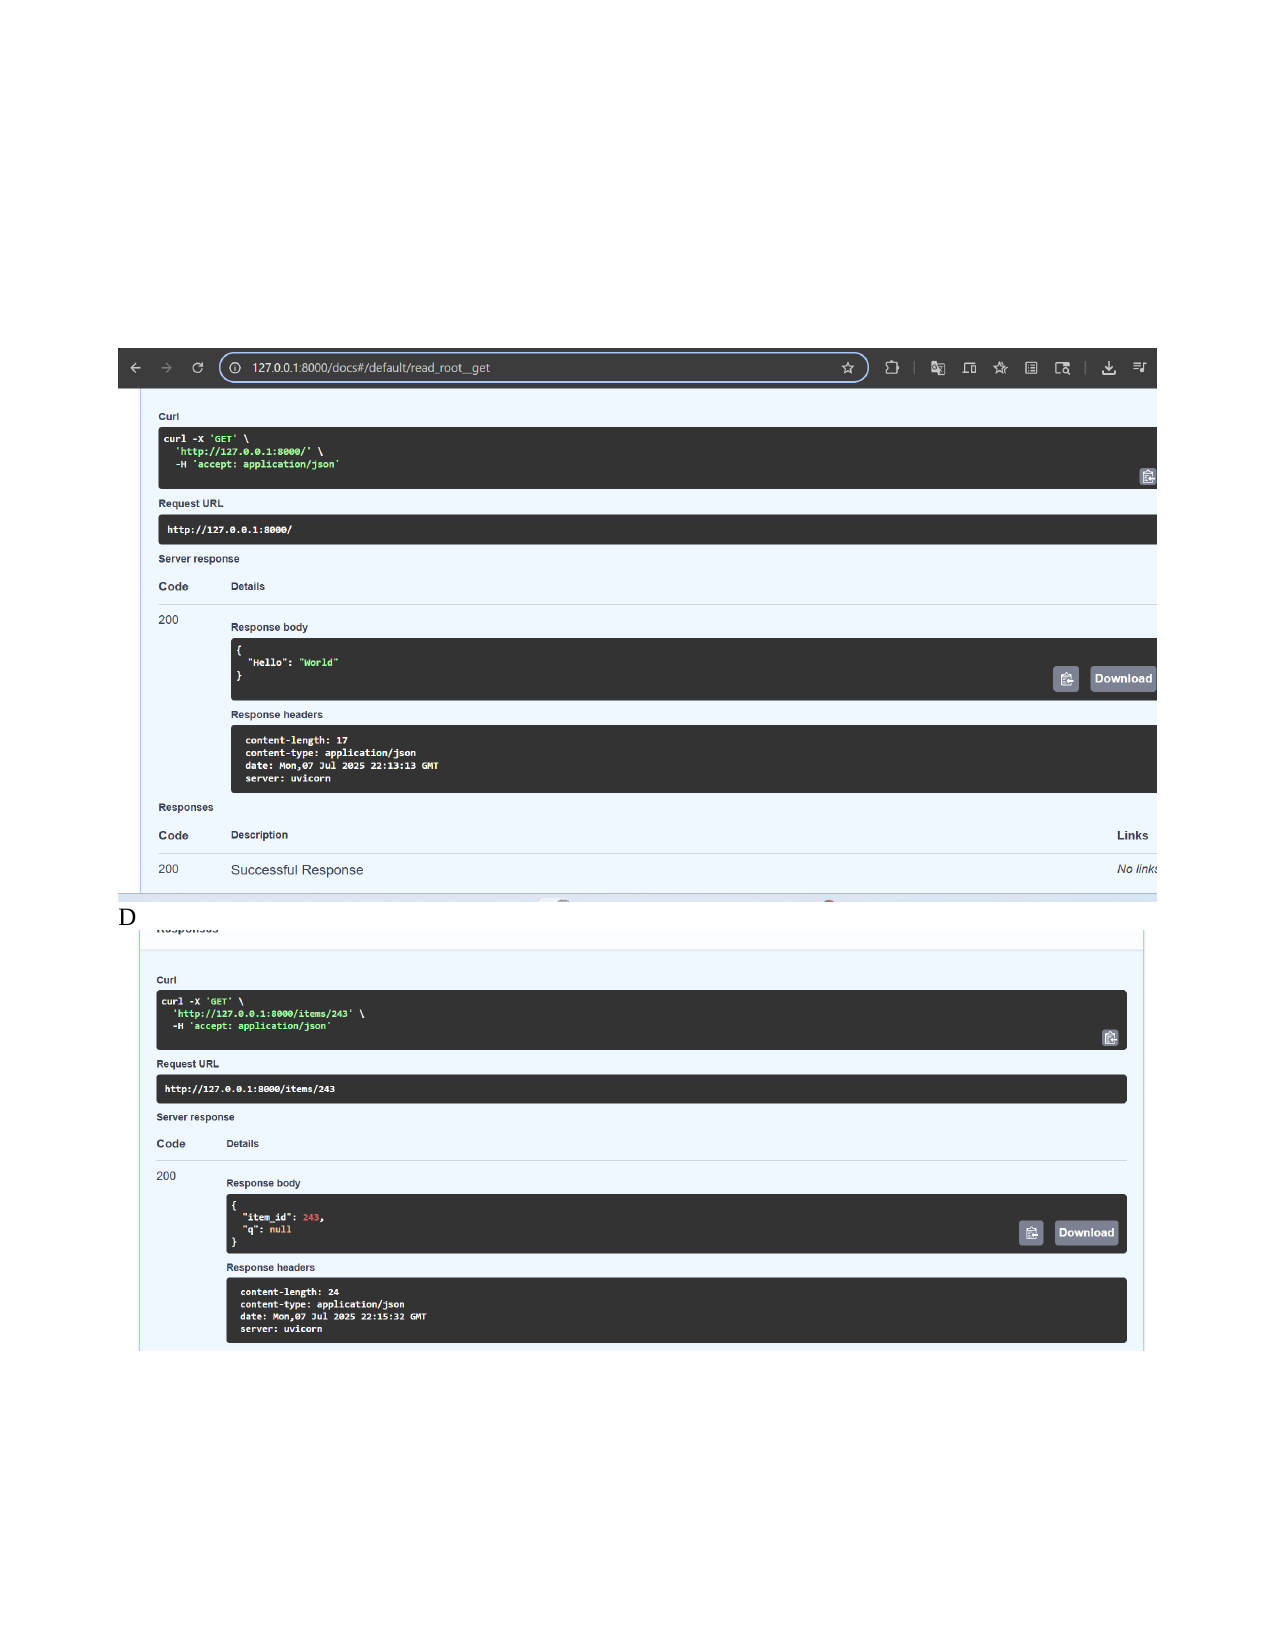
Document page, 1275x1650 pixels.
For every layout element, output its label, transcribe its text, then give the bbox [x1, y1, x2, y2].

text D [118, 902, 1157, 930]
picture [118, 348, 1157, 902]
picture [118, 930, 1157, 1351]
